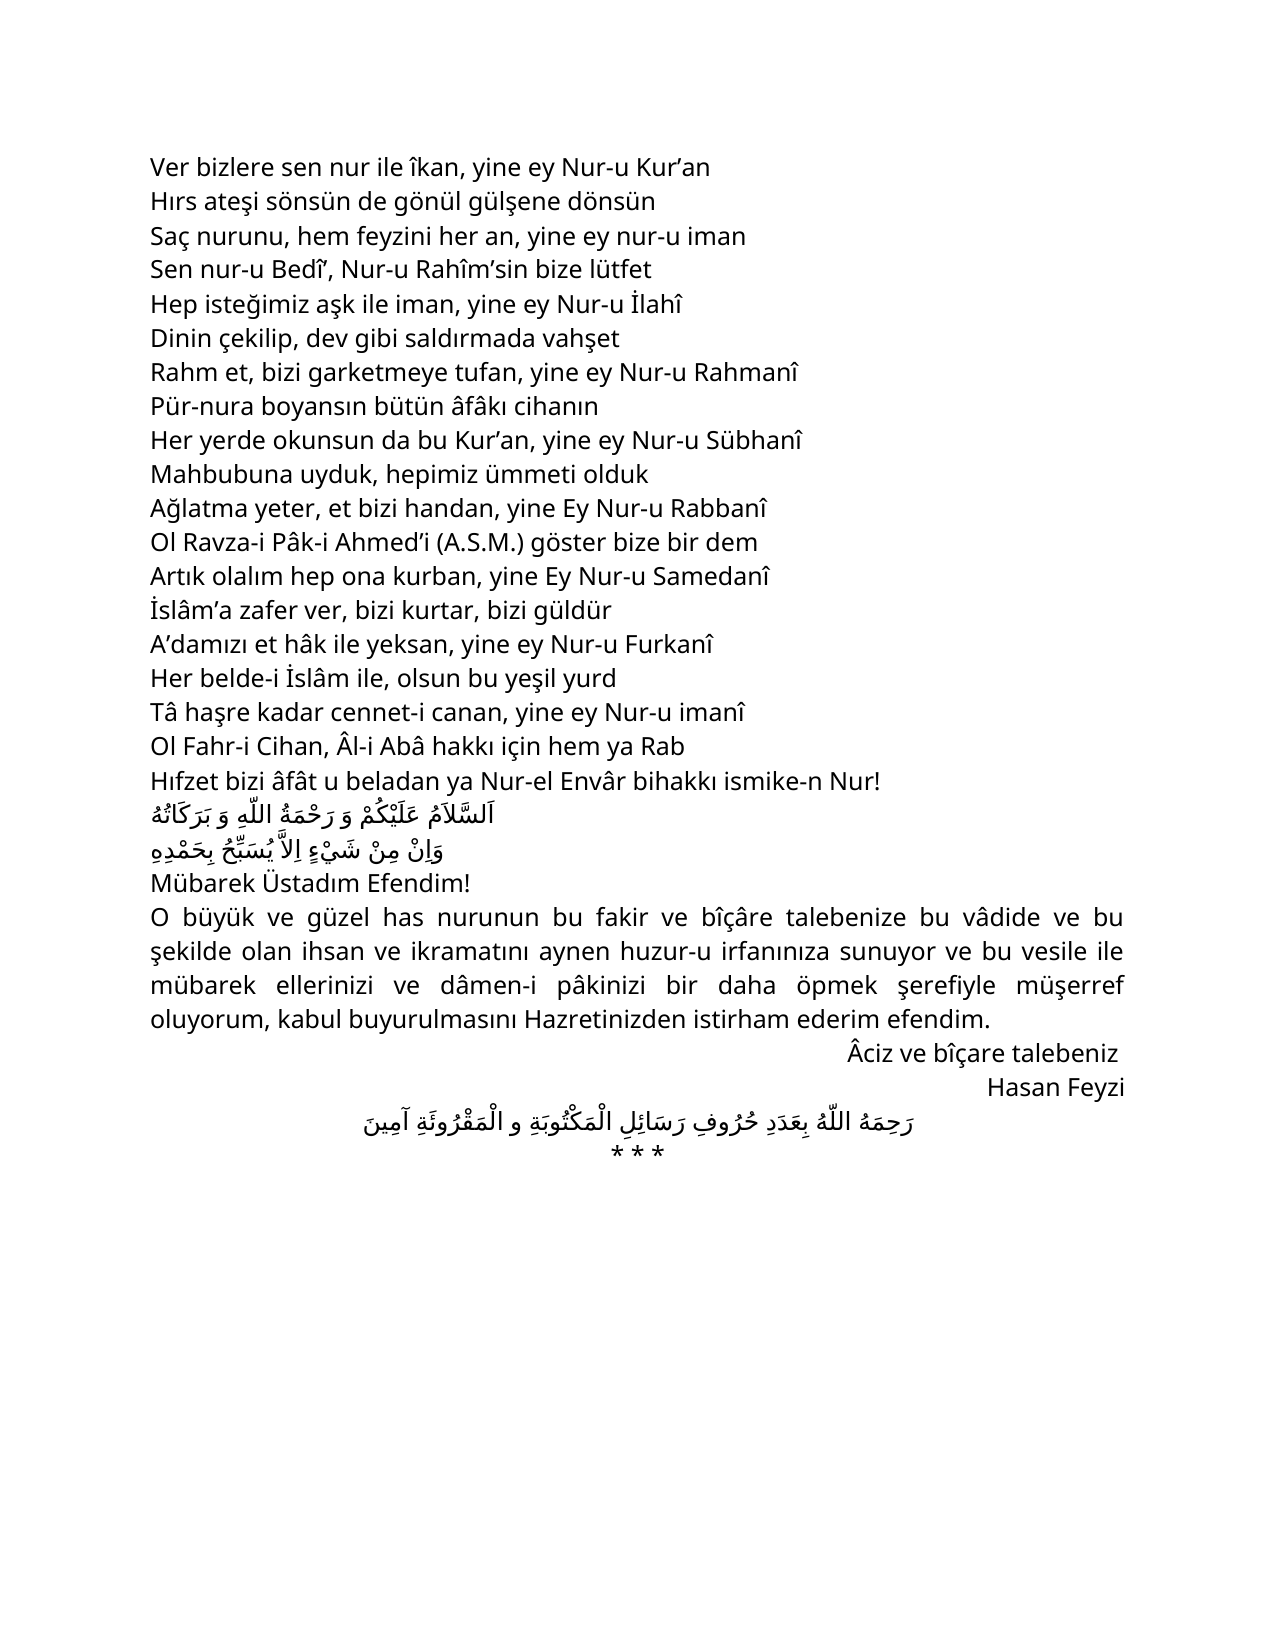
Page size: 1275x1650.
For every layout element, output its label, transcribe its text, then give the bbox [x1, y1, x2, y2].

text Dinin çekilip, dev gibi saldırmada vahşet [150, 320, 1125, 354]
text Tâ haşre kadar cennet-i canan, yine ey Nur-u imanî [150, 695, 1125, 729]
text اَلسَّلاَمُ عَلَيْكُمْ وَ رَحْمَةُ اللّهِ وَ بَرَكَاتُهُ [150, 797, 1125, 831]
text A’damızı et hâk ile yeksan, yine ey Nur-u Furkanî [150, 627, 1125, 661]
text Sen nur-u Bedî’, Nur-u Rahîm’sin bize lütfet [150, 252, 1125, 286]
text وَاِنْ مِنْ شَيْءٍ اِلاَّ يُسَبِّحُ بِحَمْدِهِ [150, 831, 1125, 865]
text Saç nurunu, hem feyzini her an, yine ey nur-u iman [150, 218, 1125, 252]
text Âciz ve bîçare talebeniz Hasan Feyzi [150, 1036, 1125, 1104]
text Artık olalım hep ona kurban, yine Ey Nur-u Samedanî [150, 559, 1125, 593]
text Pür-nura boyansın bütün âfâkı cihanın [150, 388, 1125, 422]
text Ağlatma yeter, et bizi handan, yine Ey Nur-u Rabbanî [150, 491, 1125, 525]
text Hep isteğimiz aşk ile iman, yine ey Nur-u İlahî [150, 286, 1125, 320]
text Rahm et, bizi garketmeye tufan, yine ey Nur-u Rahmanî [150, 354, 1125, 388]
text Her yerde okunsun da bu Kur’an, yine ey Nur-u Sübhanî [150, 422, 1125, 457]
text İslâm’a zafer ver, bizi kurtar, bizi güldür [150, 593, 1125, 627]
text Hıfzet bizi âfât u beladan ya Nur-el Envâr bihakkı ismike-n Nur! [150, 763, 1125, 797]
text Hırs ateşi sönsün de gönül gülşene dönsün [150, 184, 1125, 218]
text رَحِمَهُ اللّهُ بِعَدَدِ حُرُوفِ رَسَائِلِ الْمَكْتُوبَةِ و الْمَقْرُوئَةِ آمِينَ [150, 1104, 1125, 1138]
text * * * [150, 1138, 1125, 1172]
text Ver bizlere sen nur ile îkan, yine ey Nur-u Kur’an [150, 150, 1125, 184]
text Ol Ravza-i Pâk-i Ahmed’i (A.S.M.) göster bize bir dem [150, 525, 1125, 559]
text O büyük ve güzel has nurunun bu fakir ve bîçâre talebenize bu vâdide ve bu şekilde olan ihsan ve ikramatını aynen huzur-u irfanınıza sunuyor ve bu vesile ile mübarek ellerinizi ve dâmen-i pâkinizi bir daha öpmek şerefiyle müşerref oluyorum, kabul buyurulmasını Hazretinizden istirham ederim efendim. [150, 899, 1125, 1036]
text Mahbubuna uyduk, hepimiz ümmeti olduk [150, 457, 1125, 491]
text Her belde-i İslâm ile, olsun bu yeşil yurd [150, 661, 1125, 695]
text Ol Fahr-i Cihan, Âl-i Abâ hakkı için hem ya Rab [150, 729, 1125, 763]
text Mübarek Üstadım Efendim! [150, 865, 1125, 899]
